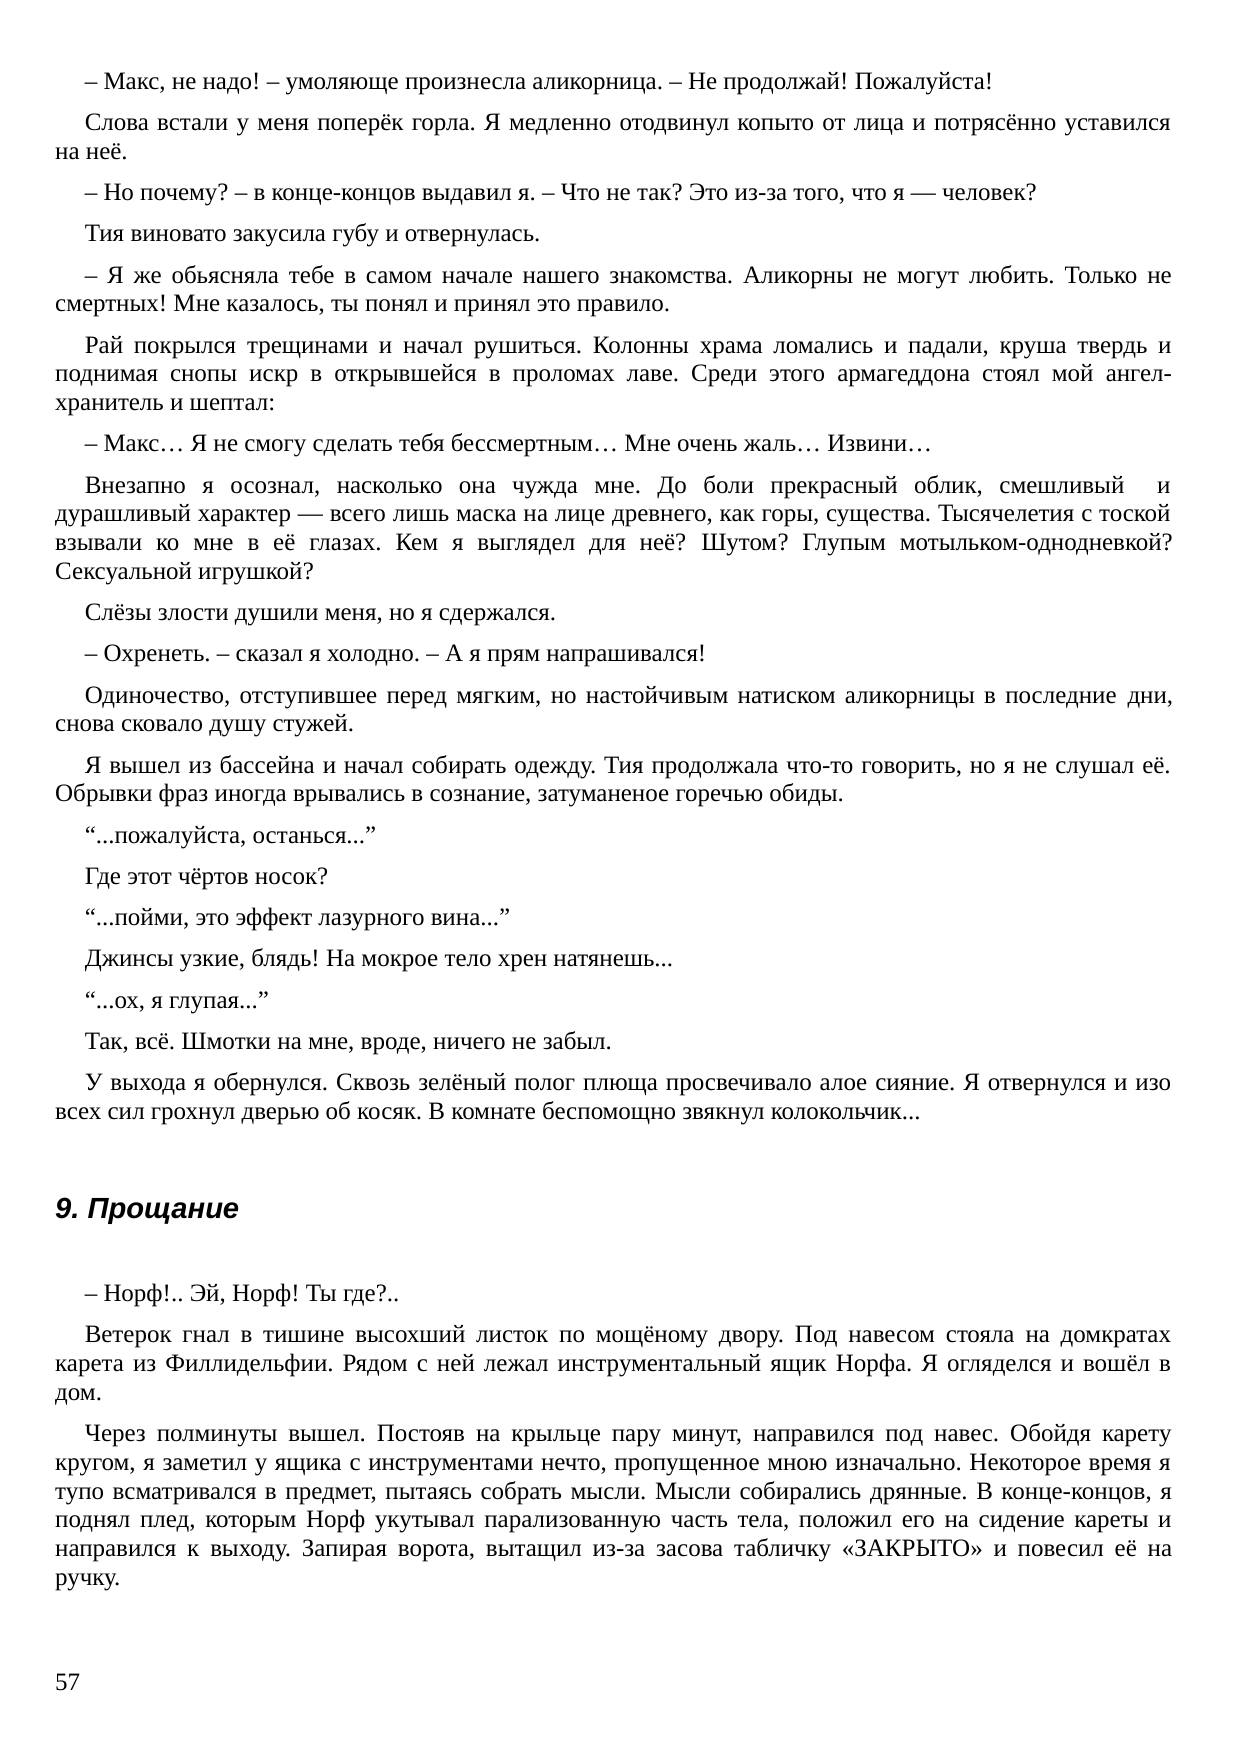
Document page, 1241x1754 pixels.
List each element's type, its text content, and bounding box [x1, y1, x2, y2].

text – Охренеть. – сказал я холодно. – А я прям напрашивался! [55, 638, 1173, 667]
text – Норф!.. Эй, Норф! Ты где?.. [55, 1278, 1173, 1307]
text “...ох, я глупая...” [55, 985, 1173, 1013]
text Джинсы узкие, блядь! На мокрое тело хрен натянешь... [55, 943, 1173, 972]
text – Но почему? – в конце-концов выдавил я. – Что не так? Это из-за того, что я — человек? [55, 177, 1173, 206]
text “...пожалуйста, останься...” [55, 820, 1173, 848]
text – Макс, не надо! – умоляюще произнесла аликорница. – Не продолжай! Пожалуйста! [55, 66, 1173, 95]
text – Я же обьясняла тебе в самом начале нашего знакомства. Аликорны не могут любить. Только не смертных! Мне казалось, ты понял и принял это правило. [55, 260, 1173, 317]
text Тия виновато закусила губу и отвернулась. [55, 218, 1173, 247]
text “...пойми, это эффект лазурного вина...” [55, 902, 1173, 931]
text Так, всё. Шмотки на мне, вроде, ничего не забыл. [55, 1026, 1173, 1055]
text Одиночество, отступившее перед мягким, но настойчивым натиском аликорницы в последние дни, снова сковало душу стужей. [55, 680, 1173, 737]
text Внезапно я осознал, насколько она чужда мне. До боли прекрасный облик, смешливый и дурашливый характер — всего лишь маска на лице древнего, как горы, существа. Тысячелетия с тоской взывали ко мне в её глазах. Кем я выглядел для неё? Шутом? Глупым мотыльком-однодневкой? Сексуальной игрушкой? [55, 470, 1173, 585]
text Рай покрылся трещинами и начал рушиться. Колонны храма ломались и падали, круша твердь и поднимая снопы искр в открывшейся в проломах лаве. Среди этого армагеддона стоял мой ангел-хранитель и шептал: [55, 330, 1173, 416]
text Где этот чёртов носок? [55, 861, 1173, 890]
text У выхода я обернулся. Сквозь зелёный полог плюща просвечивало алое сияние. Я отвернулся и изо всех сил грохнул дверью об косяк. В комнате беспомощно звякнул колокольчик... [55, 1067, 1173, 1125]
text Через полминуты вышел. Постояв на крыльце пару минут, направился под навес. Обойдя карету кругом, я заметил у ящика с инструментами нечто, пропущенное мною изначально. Некоторое время я тупо всматривался в предмет, пытаясь собрать мысли. Мысли собирались дрянные. В конце-концов, я поднял плед, которым Норф укутывал парализованную часть тела, положил его на сидение кареты и направился к выходу. Запирая ворота, вытащил из-за засова табличку «ЗАКРЫТО» и повесил её на ручку. [55, 1418, 1173, 1591]
text Слёзы злости душили меня, но я сдержался. [55, 597, 1173, 626]
text – Макс… Я не смогу сделать тебя бессмертным… Мне очень жаль… Извини… [55, 428, 1173, 457]
subtitle 9. Прощание [55, 1191, 1173, 1224]
text Ветерок гнал в тишине высохший листок по мощёному двору. Под навесом стояла на домкратах карета из Филлидельфии. Рядом с ней лежал инструментальный ящик Норфа. Я огляделся и вошёл в дом. [55, 1319, 1173, 1406]
text Слова встали у меня поперёк горла. Я медленно отодвинул копыто от лица и потрясённо уставился на неё. [55, 107, 1173, 165]
text Я вышел из бассейна и начал собирать одежду. Тия продолжала что-то говорить, но я не слушал её. Обрывки фраз иногда врывались в сознание, затуманеное горечью обиды. [55, 750, 1173, 807]
